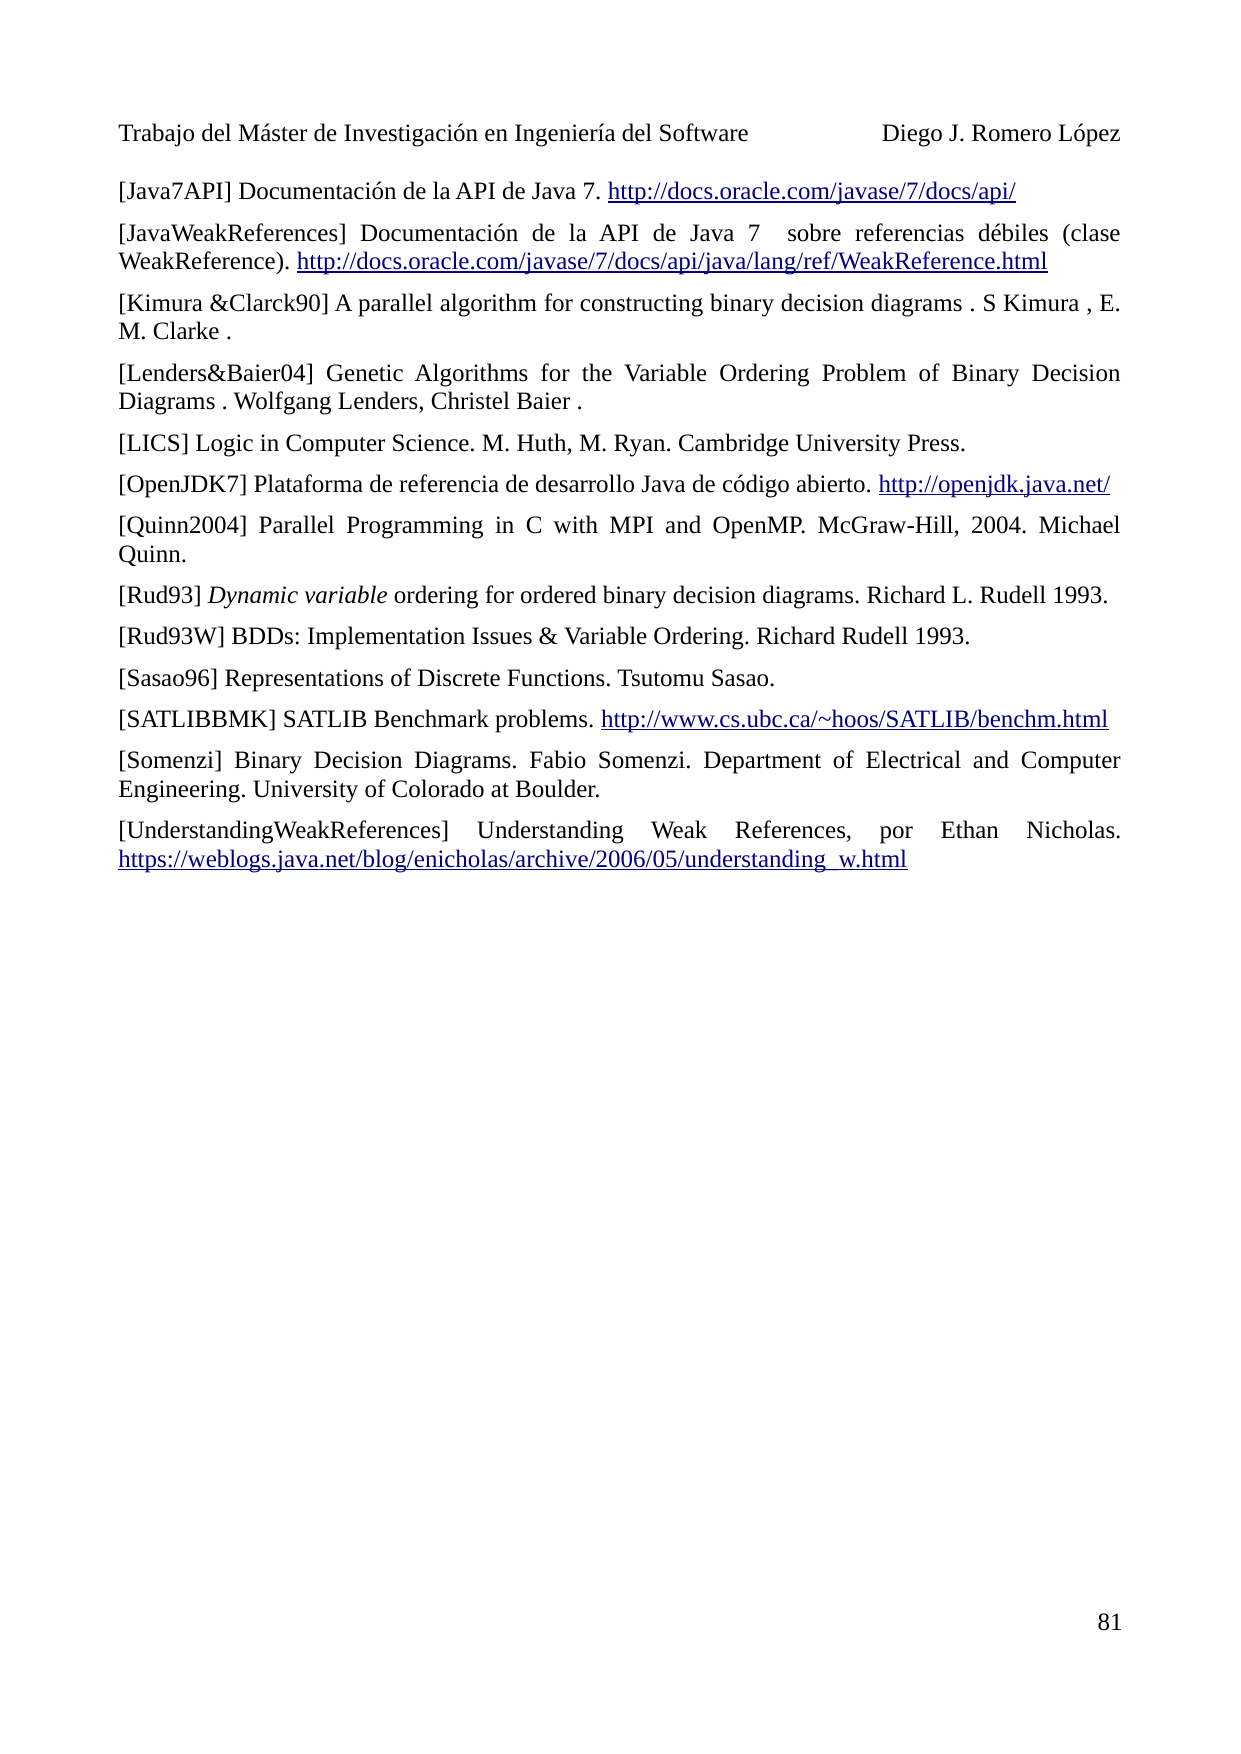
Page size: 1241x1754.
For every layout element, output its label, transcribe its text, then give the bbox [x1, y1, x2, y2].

text [LICS] Logic in Computer Science. M. Huth, M. Ryan. Cambridge University Press. [118, 428, 1122, 456]
text [Somenzi] Binary Decision Diagrams. Fabio Somenzi. Department of Electrical and Computer Engineering. University of Colorado at Boulder. [118, 745, 1122, 803]
text [Lenders&Baier04] Genetic Algorithms for the Variable Ordering Problem of Binary Decision Diagrams . Wolfgang Lenders, Christel Baier . [118, 358, 1122, 415]
text [Kimura &Clarck90] A parallel algorithm for constructing binary decision diagrams . S Kimura , E. M. Clarke . [118, 288, 1122, 345]
text [SATLIBBMK] SATLIB Benchmark problems. http://www.cs.ubc.ca/~hoos/SATLIB/benchm.html [118, 704, 1122, 733]
text [Sasao96] Representations of Discrete Functions. Tsutomu Sasao. [118, 663, 1122, 691]
text [UnderstandingWeakReferences] Understanding Weak References, por Ethan Nicholas. https://weblogs.java.net/blog/enicholas/archive/2006/05/understanding_w.html [118, 815, 1122, 873]
text [JavaWeakReferences] Documentación de la API de Java 7 sobre referencias débiles (clase WeakReference). http://docs.oracle.com/javase/7/docs/api/java/lang/ref/WeakReference.html [118, 218, 1122, 275]
text [Quinn2004] Parallel Programming in C with MPI and OpenMP. McGraw-Hill, 2004. Michael Quinn. [118, 510, 1122, 568]
text [Rud93] Dynamic variable ordering for ordered binary decision diagrams. Richard L. Rudell 1993. [118, 580, 1122, 609]
text [OpenJDK7] Plataforma de referencia de desarrollo Java de código abierto. http://openjdk.java.net/ [118, 469, 1122, 498]
text [Java7API] Documentación de la API de Java 7. http://docs.oracle.com/javase/7/docs/api/ [118, 176, 1122, 205]
text [Rud93W] BDDs: Implementation Issues & Variable Ordering. Richard Rudell 1993. [118, 621, 1122, 650]
